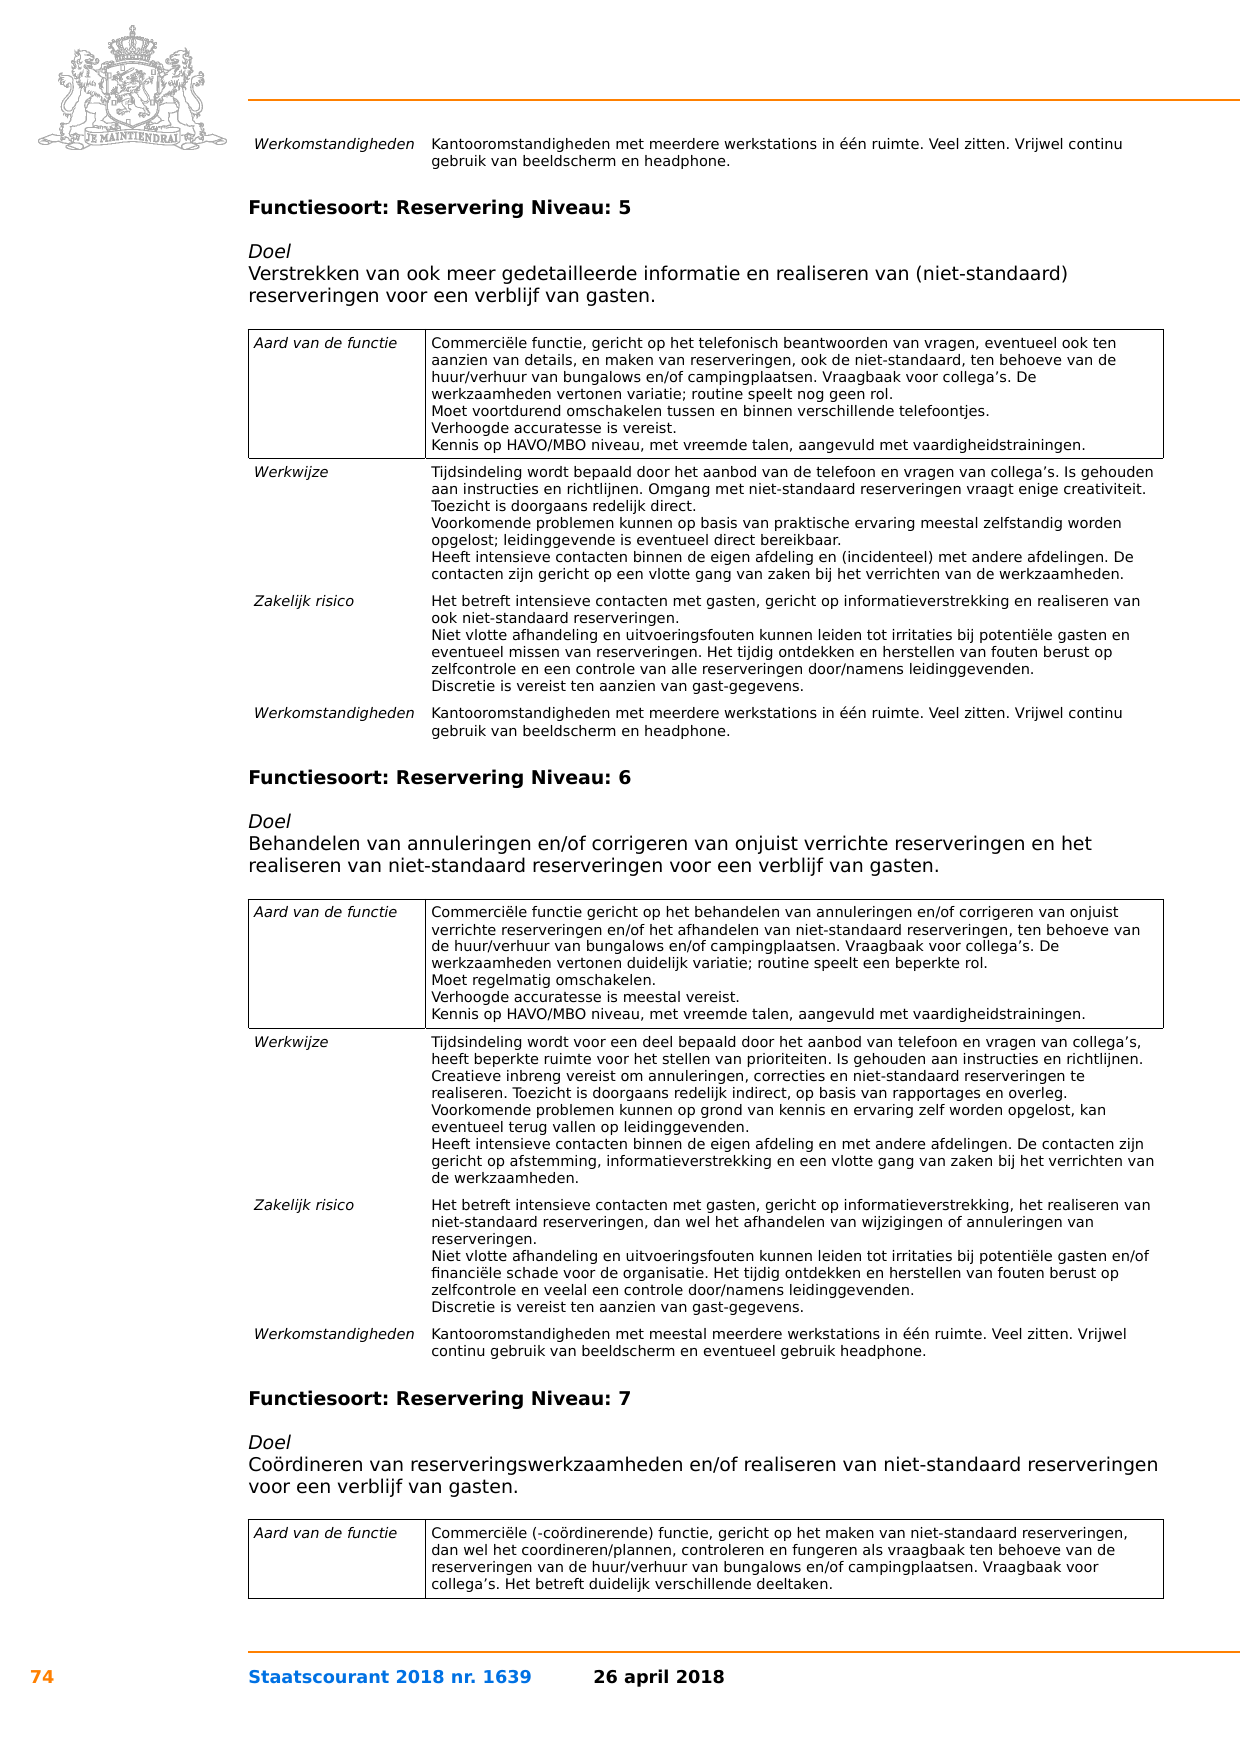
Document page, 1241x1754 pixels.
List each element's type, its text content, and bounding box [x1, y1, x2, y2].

table_header Aard van de functie [249, 1520, 425, 1598]
text Doel [248, 1432, 1163, 1453]
table_cell Werkwijze [249, 1029, 425, 1191]
table_header Commerciële functie gericht op het behandelen van annuleringen en/of corrigeren van onjuist verrichte reserveringen en/of het afhandelen van niet-standaard reserveringen, ten behoeve van de huur/verhuur van bungalows en/of campingplaatsen. Vraagbaak voor collega’s. De werkzaamheden vertonen duidelijk variatie; routine speelt een beperkte rol. Moet regelmatig omschakelen. Verhoogde accuratesse is meestal vereist. Kennis op HAVO/MBO niveau, met vreemde talen, aangevuld met vaardigheidstrainingen. [426, 900, 1163, 1028]
subtitle Functiesoort: Reservering Niveau: 6 [248, 767, 1163, 789]
text Coördineren van reserveringswerkzaamheden en/of realiseren van niet-standaard reserveringen voor een verblijf van gasten. [248, 1453, 1163, 1497]
table_header Aard van de functie [249, 330, 425, 458]
table_cell Werkomstandigheden [249, 131, 425, 174]
table_cell Kantooromstandigheden met meerdere werkstations in één ruimte. Veel zitten. Vrijwel continu gebruik van beeldscherm en headphone. [426, 701, 1163, 744]
table_cell Werkomstandigheden [249, 701, 425, 744]
text Doel [248, 241, 1163, 263]
table_header Commerciële (-coördinerende) functie, gericht op het maken van niet-standaard reserveringen, dan wel het coordineren/plannen, controleren en fungeren als vraagbaak ten behoeve van de reserveringen van de huur/verhuur van bungalows en/of campingplaatsen. Vraagbaak voor collega’s. Het betreft duidelijk verschillende deeltaken. [426, 1520, 1163, 1598]
table_cell Zakelijk risico [249, 1192, 425, 1320]
subtitle Functiesoort: Reservering Niveau: 5 [248, 197, 1163, 219]
table_cell Kantooromstandigheden met meerdere werkstations in één ruimte. Veel zitten. Vrijwel continu gebruik van beeldscherm en headphone. [426, 131, 1163, 174]
text Verstrekken van ook meer gedetailleerde informatie en realiseren van (niet-standaard) reserveringen voor een verblijf van gasten. [248, 263, 1163, 307]
table_cell Werkwijze [249, 459, 425, 587]
picture [38, 25, 227, 150]
table_cell Tijdsindeling wordt voor een deel bepaald door het aanbod van telefoon en vragen van collega’s, heeft beperkte ruimte voor het stellen van prioriteiten. Is gehouden aan instructies en richtlijnen. Creatieve inbreng vereist om annuleringen, correcties en niet-standaard reserveringen te realiseren. Toezicht is doorgaans redelijk indirect, op basis van rapportages en overleg. Voorkomende problemen kunnen op grond van kennis en ervaring zelf worden opgelost, kan eventueel terug vallen op leidinggevenden. Heeft intensieve contacten binnen de eigen afdeling en met andere afdelingen. De contacten zijn gericht op afstemming, informatieverstrekking en een vlotte gang van zaken bij het verrichten van de werkzaamheden. [426, 1029, 1163, 1191]
table_cell Het betreft intensieve contacten met gasten, gericht op informatieverstrekking, het realiseren van niet-standaard reserveringen, dan wel het afhandelen van wijzigingen of annuleringen van reserveringen. Niet vlotte afhandeling en uitvoeringsfouten kunnen leiden tot irritaties bij potentiële gasten en/of financiële schade voor de organisatie. Het tijdig ontdekken en herstellen van fouten berust op zelfcontrole en veelal een controle door/namens leidinggevenden. Discretie is vereist ten aanzien van gast-gegevens. [426, 1192, 1163, 1320]
table_cell Kantooromstandigheden met meestal meerdere werkstations in één ruimte. Veel zitten. Vrijwel continu gebruik van beeldscherm en eventueel gebruik headphone. [426, 1321, 1163, 1365]
table_header Aard van de functie [249, 900, 425, 1028]
table_cell Tijdsindeling wordt bepaald door het aanbod van de telefoon en vragen van collega’s. Is gehouden aan instructies en richtlijnen. Omgang met niet-standaard reserveringen vraagt enige creativiteit. Toezicht is doorgaans redelijk direct. Voorkomende problemen kunnen op basis van praktische ervaring meestal zelfstandig worden opgelost; leidinggevende is eventueel direct bereikbaar. Heeft intensieve contacten binnen de eigen afdeling en (incidenteel) met andere afdelingen. De contacten zijn gericht op een vlotte gang van zaken bij het verrichten van de werkzaamheden. [426, 459, 1163, 587]
table_cell Het betreft intensieve contacten met gasten, gericht op informatieverstrekking en realiseren van ook niet-standaard reserveringen. Niet vlotte afhandeling en uitvoeringsfouten kunnen leiden tot irritaties bij potentiële gasten en eventueel missen van reserveringen. Het tijdig ontdekken en herstellen van fouten berust op zelfcontrole en een controle van alle reserveringen door/namens leidinggevenden. Discretie is vereist ten aanzien van gast-gegevens. [426, 589, 1163, 700]
text Behandelen van annuleringen en/of corrigeren van onjuist verrichte reserveringen en het realiseren van niet-standaard reserveringen voor een verblijf van gasten. [248, 833, 1163, 877]
table_cell Werkomstandigheden [249, 1321, 425, 1365]
table_header Commerciële functie, gericht op het telefonisch beantwoorden van vragen, eventueel ook ten aanzien van details, en maken van reserveringen, ook de niet-standaard, ten behoeve van de huur/verhuur van bungalows en/of campingplaatsen. Vraagbaak voor collega’s. De werkzaamheden vertonen variatie; routine speelt nog geen rol. Moet voortdurend omschakelen tussen en binnen verschillende telefoontjes. Verhoogde accuratesse is vereist. Kennis op HAVO/MBO niveau, met vreemde talen, aangevuld met vaardigheidstrainingen. [426, 330, 1163, 458]
text Doel [248, 811, 1163, 833]
subtitle Functiesoort: Reservering Niveau: 7 [248, 1388, 1163, 1410]
table_cell Zakelijk risico [249, 589, 425, 700]
